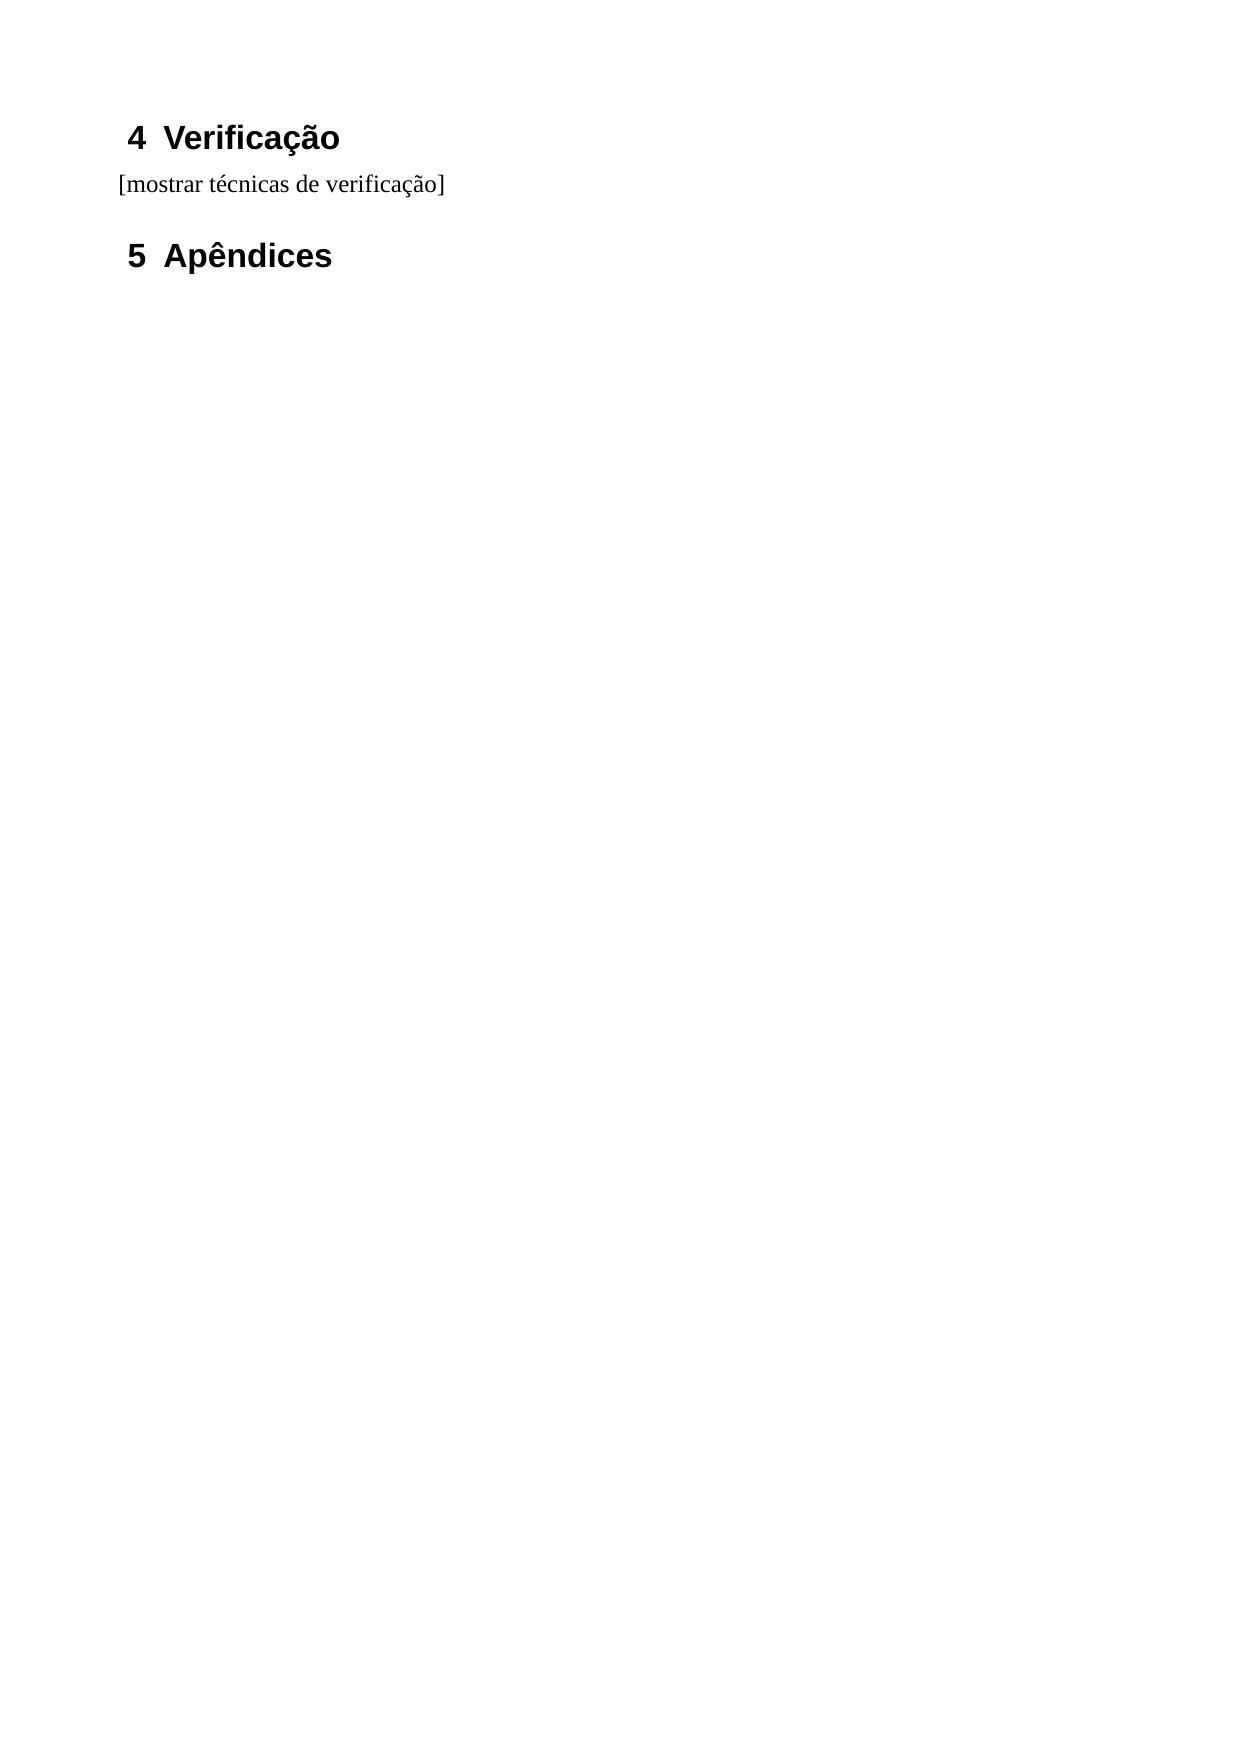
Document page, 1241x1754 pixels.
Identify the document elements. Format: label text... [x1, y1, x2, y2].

subtitle Verificação [118, 118, 1122, 157]
text [mostrar técnicas de verificação] [118, 169, 1122, 198]
subtitle Apêndices [118, 236, 1122, 274]
